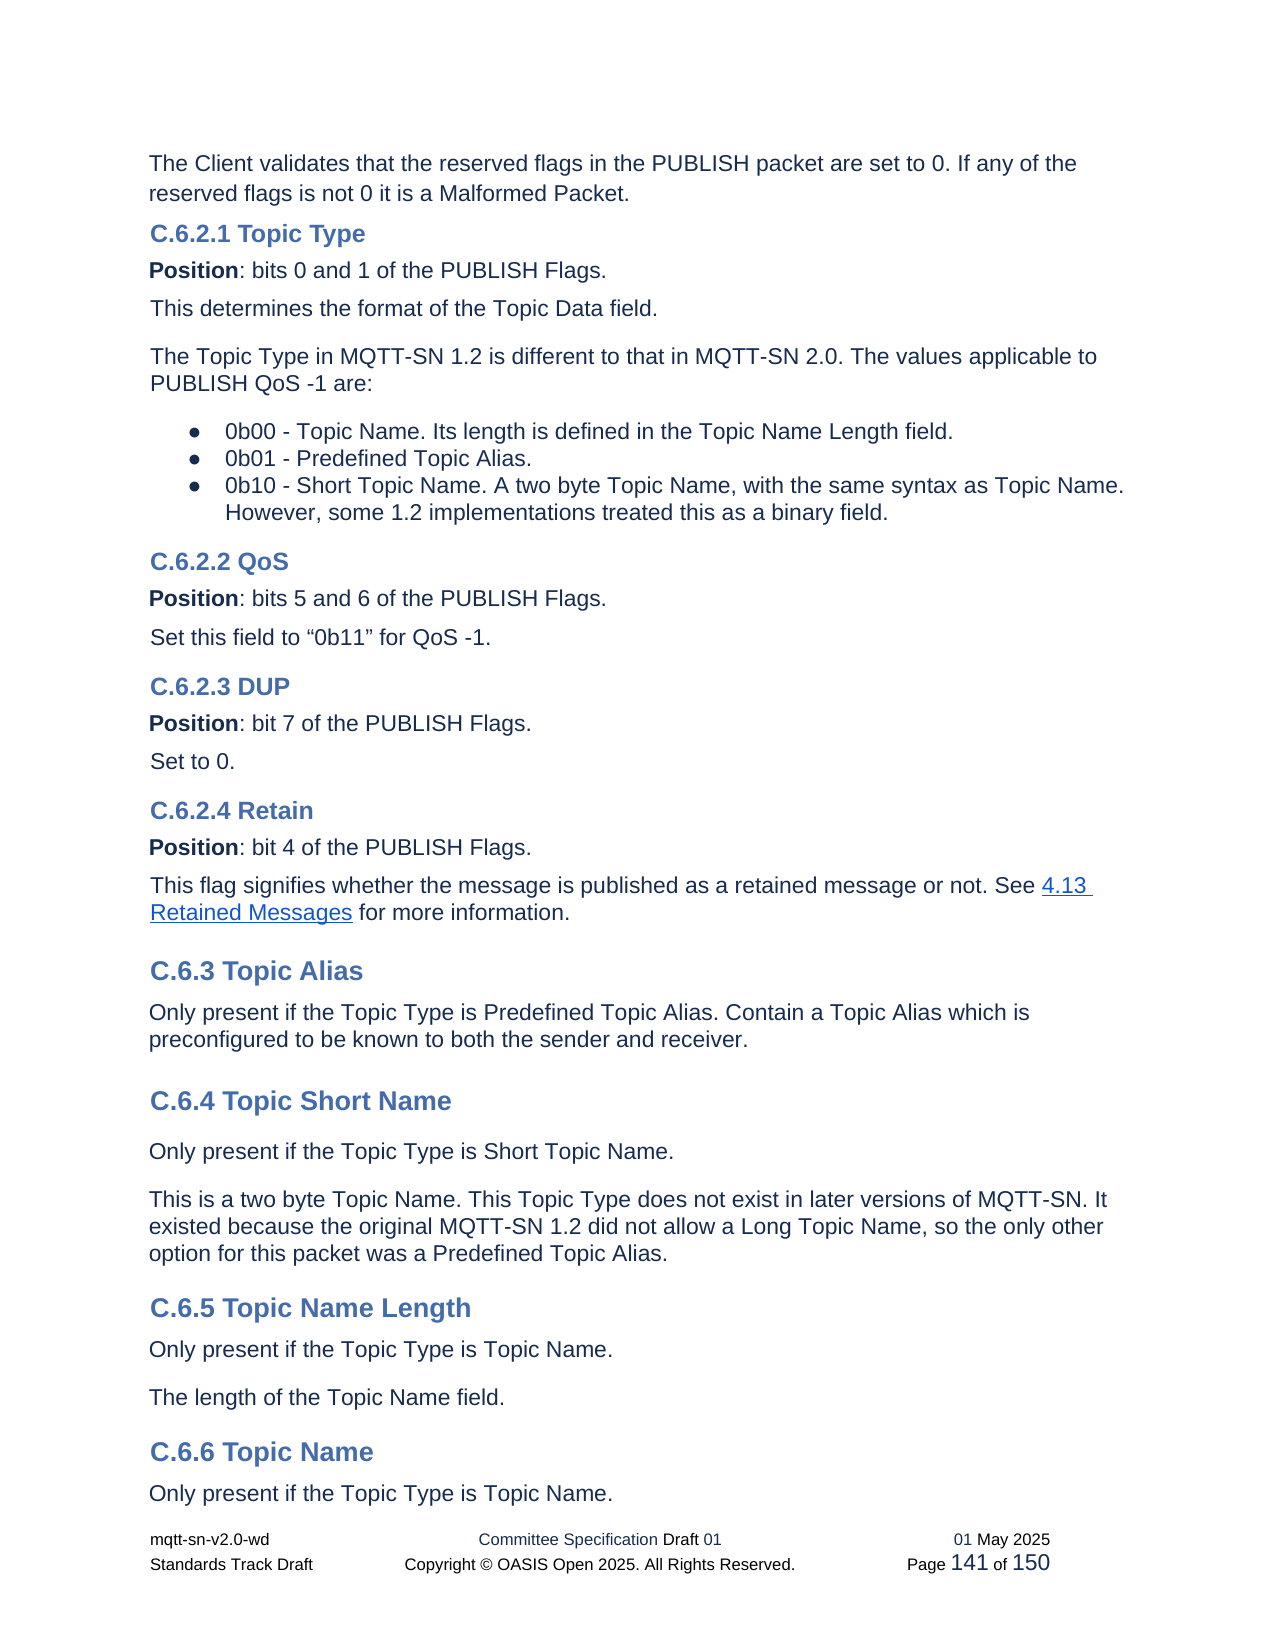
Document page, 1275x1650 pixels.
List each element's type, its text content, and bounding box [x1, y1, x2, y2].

text Only present if the Topic Type is Topic Name. [148, 1479, 1124, 1506]
text Only present if the Topic Type is Short Topic Name. [148, 1138, 1124, 1164]
subtitle C.6.3 Topic Alias [150, 955, 1124, 986]
text The Client validates that the reserved flags in the PUBLISH packet are set to 0. If any of the reserved flags is not 0 it is a Malformed Packet. [148, 150, 1124, 207]
text The Topic Type in MQTT-SN 1.2 is different to that in MQTT-SN 2.0. The values applicable to PUBLISH QoS -1 are: [150, 343, 1124, 397]
subtitle C.6.5 Topic Name Length [150, 1292, 1124, 1323]
subtitle C.6.2.3 DUP [150, 672, 1124, 700]
text Set to 0. [150, 748, 1124, 774]
text Only present if the Topic Type is Predefined Topic Alias. Contain a Topic Alias which is preconfigured to be known to both the sender and receiver. [148, 999, 1124, 1052]
text Position: bit 7 of the PUBLISH Flags. [148, 709, 1124, 736]
text Position: bits 5 and 6 of the PUBLISH Flags. [148, 585, 1124, 612]
list 0b01 - Predefined Topic Alias. [187, 445, 1124, 472]
text This determines the format of the Topic Data field. [150, 295, 1124, 322]
text This is a two byte Topic Name. This Topic Type does not exist in later versions of MQTT-SN. It existed because the original MQTT-SN 1.2 did not allow a Long Topic Name, so the only other option for this packet was a Predefined Topic Alias. [148, 1186, 1124, 1266]
subtitle C.6.2.2 QoS [150, 547, 1124, 576]
text Position: bits 0 and 1 of the PUBLISH Flags. [148, 257, 1124, 283]
subtitle C.6.6 Topic Name [150, 1436, 1124, 1467]
list 0b10 - Short Topic Name. A two byte Topic Name, with the same syntax as Topic Name. However, some 1.2 implementations treated this as a binary field. [187, 472, 1124, 526]
subtitle C.6.2.4 Retain [150, 796, 1124, 825]
list 0b00 - Topic Name. Its length is defined in the Topic Name Length field. [187, 418, 1124, 444]
subtitle C.6.2.1 Topic Type [150, 219, 1124, 247]
subtitle C.6.4 Topic Short Name [150, 1085, 1124, 1116]
text The length of the Topic Name field. [148, 1384, 1124, 1410]
text This flag signifies whether the message is published as a retained message or not. See 4.13 Retained Messages for more information. [150, 872, 1124, 925]
text Position: bit 4 of the PUBLISH Flags. [148, 834, 1124, 860]
text Only present if the Topic Type is Topic Name. [148, 1336, 1124, 1362]
text Set this field to “0b11” for QoS -1. [150, 624, 1124, 650]
